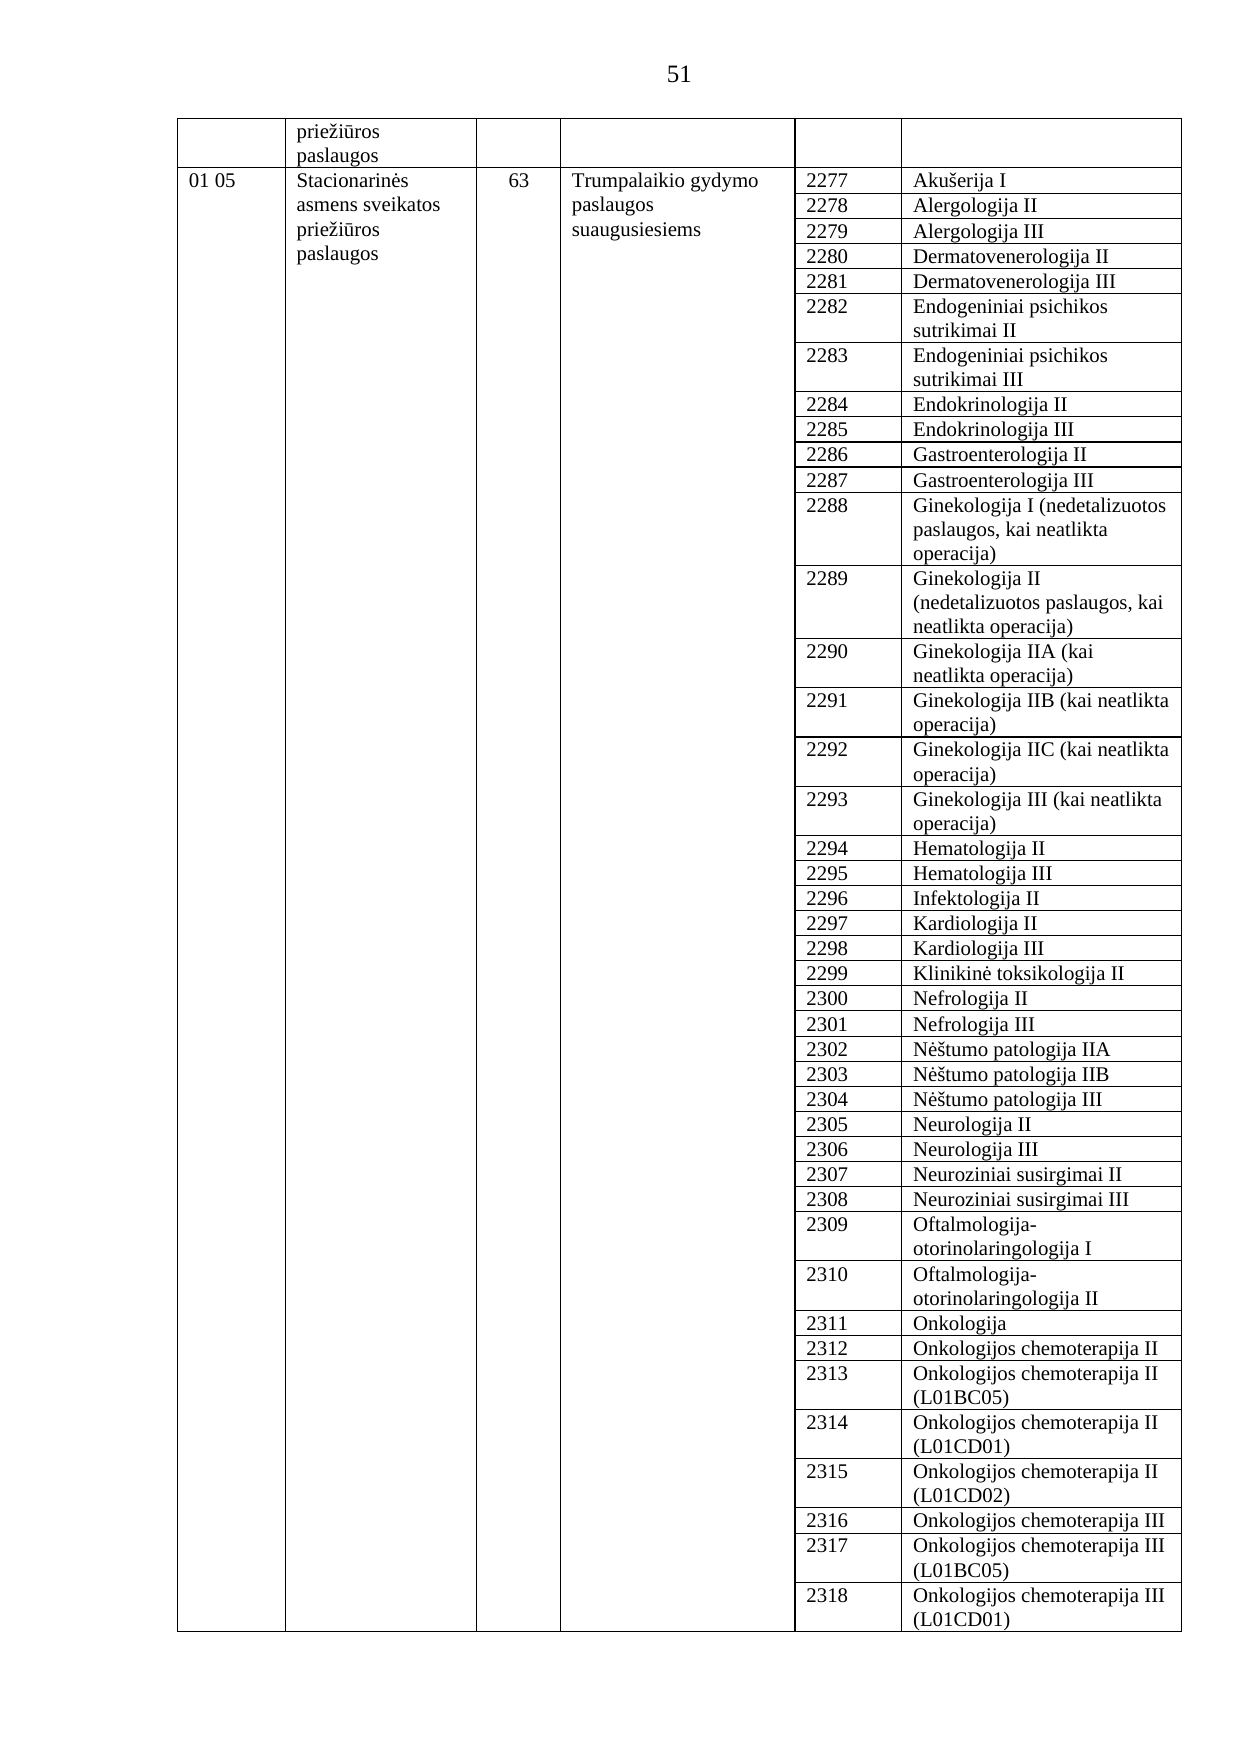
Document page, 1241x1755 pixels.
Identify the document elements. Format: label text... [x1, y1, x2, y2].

table_cell Onkologijos chemoterapija II [902, 1336, 1181, 1360]
table_cell Neurologija III [902, 1137, 1181, 1161]
table_cell 2302 [796, 1037, 901, 1061]
table_cell Onkologijos chemoterapija III (L01BC05) [902, 1534, 1181, 1582]
table_cell Ginekologija IIB (kai neatlikta operacija) [902, 688, 1181, 736]
table_cell 2304 [796, 1087, 901, 1111]
table_cell 2314 [796, 1410, 901, 1458]
table_cell Gastroenterologija III [902, 468, 1181, 492]
table_cell Alergologija III [902, 219, 1181, 243]
table_cell 2298 [796, 936, 901, 960]
table_cell 2283 [796, 343, 901, 391]
table_cell Endogeniniai psichikos sutrikimai II [902, 294, 1181, 342]
table_cell 2300 [796, 986, 901, 1010]
table_cell 2311 [796, 1311, 901, 1335]
table_cell Endokrinologija III [902, 417, 1181, 441]
table_cell 2312 [796, 1336, 901, 1360]
table_cell Nefrologija II [902, 986, 1181, 1010]
table_cell Neuroziniai susirgimai II [902, 1162, 1181, 1186]
table_cell 2307 [796, 1162, 901, 1186]
table_cell Alergologija II [902, 194, 1181, 217]
table_cell Nėštumo patologija IIA [902, 1037, 1181, 1061]
table_cell 2285 [796, 417, 901, 441]
table_cell 2315 [796, 1459, 901, 1507]
table_cell 2317 [796, 1534, 901, 1582]
table_cell Ginekologija I (nedetalizuotos paslaugos, kai neatlikta operacija) [902, 493, 1181, 565]
table_cell Infektologija II [902, 886, 1181, 910]
table_cell Ginekologija II (nedetalizuotos paslaugos, kai neatlikta operacija) [902, 566, 1181, 638]
table_cell Onkologija [902, 1311, 1181, 1335]
table_cell 2291 [796, 688, 901, 736]
table_cell 2293 [796, 787, 901, 835]
table_cell 2297 [796, 911, 901, 935]
table_cell 2288 [796, 493, 901, 565]
table_cell Oftalmologija-otorinolaringologija II [902, 1261, 1181, 1309]
table_cell Nėštumo patologija IIB [902, 1062, 1181, 1086]
table_cell Dermatovenerologija III [902, 269, 1181, 293]
table_cell Trumpalaikio gydymo paslaugos suaugusiesiems [561, 168, 794, 1631]
table_cell Dermatovenerologija II [902, 244, 1181, 268]
table_cell 2305 [796, 1112, 901, 1136]
table_cell 2286 [796, 443, 901, 466]
table_cell 2280 [796, 244, 901, 268]
table_cell 63 [477, 168, 560, 1631]
table_cell Stacionarinės asmens sveikatos priežiūros paslaugos [286, 168, 476, 1631]
table_cell 2303 [796, 1062, 901, 1086]
table_cell 2313 [796, 1361, 901, 1409]
table_cell [561, 119, 794, 167]
table_cell Neuroziniai susirgimai III [902, 1187, 1181, 1211]
table_cell 2309 [796, 1212, 901, 1260]
table_cell Endokrinologija II [902, 392, 1181, 416]
table_cell Onkologijos chemoterapija II (L01BC05) [902, 1361, 1181, 1409]
table_cell 2279 [796, 219, 901, 243]
table_cell Akušerija I [902, 168, 1181, 192]
table_cell 2282 [796, 294, 901, 342]
table_cell Oftalmologija-otorinolaringologija I [902, 1212, 1181, 1260]
table_cell 2289 [796, 566, 901, 638]
table_cell 2316 [796, 1508, 901, 1532]
table_cell 2308 [796, 1187, 901, 1211]
table_cell 2284 [796, 392, 901, 416]
table_cell [477, 119, 560, 167]
table_cell Klinikinė toksikologija II [902, 961, 1181, 985]
table_cell 2306 [796, 1137, 901, 1161]
table_cell Hematologija II [902, 836, 1181, 860]
table_cell 2287 [796, 468, 901, 492]
table_cell [178, 119, 285, 167]
table_cell Kardiologija II [902, 911, 1181, 935]
table_cell Onkologijos chemoterapija III [902, 1508, 1181, 1532]
table_cell 2281 [796, 269, 901, 293]
table_cell Endogeniniai psichikos sutrikimai III [902, 343, 1181, 391]
table_cell Ginekologija IIC (kai neatlikta operacija) [902, 738, 1181, 786]
table_cell Onkologijos chemoterapija II (L01CD02) [902, 1459, 1181, 1507]
table_cell Onkologijos chemoterapija II (L01CD01) [902, 1410, 1181, 1458]
table_cell Nefrologija III [902, 1011, 1181, 1036]
table_cell 2299 [796, 961, 901, 985]
table_cell 2295 [796, 861, 901, 885]
table_cell Ginekologija III (kai neatlikta operacija) [902, 787, 1181, 835]
table_cell 2292 [796, 738, 901, 786]
table_cell 2294 [796, 836, 901, 860]
table_cell 2310 [796, 1261, 901, 1309]
table_cell 2318 [796, 1583, 901, 1631]
table_cell 2296 [796, 886, 901, 910]
table_cell Kardiologija III [902, 936, 1181, 960]
table_cell priežiūros paslaugos [286, 119, 476, 167]
table_cell Ginekologija IIA (kai neatlikta operacija) [902, 639, 1181, 687]
table_cell Nėštumo patologija III [902, 1087, 1181, 1111]
table_cell 2277 [796, 168, 901, 192]
table_cell Gastroenterologija II [902, 443, 1181, 466]
table_cell 2301 [796, 1011, 901, 1036]
table_cell 2278 [796, 194, 901, 217]
table_cell 2290 [796, 639, 901, 687]
table_cell [796, 119, 901, 167]
table_cell Onkologijos chemoterapija III (L01CD01) [902, 1583, 1181, 1631]
table_cell Neurologija II [902, 1112, 1181, 1136]
table_cell [902, 119, 1181, 167]
table_cell 01 05 [178, 168, 285, 1631]
table_cell Hematologija III [902, 861, 1181, 885]
